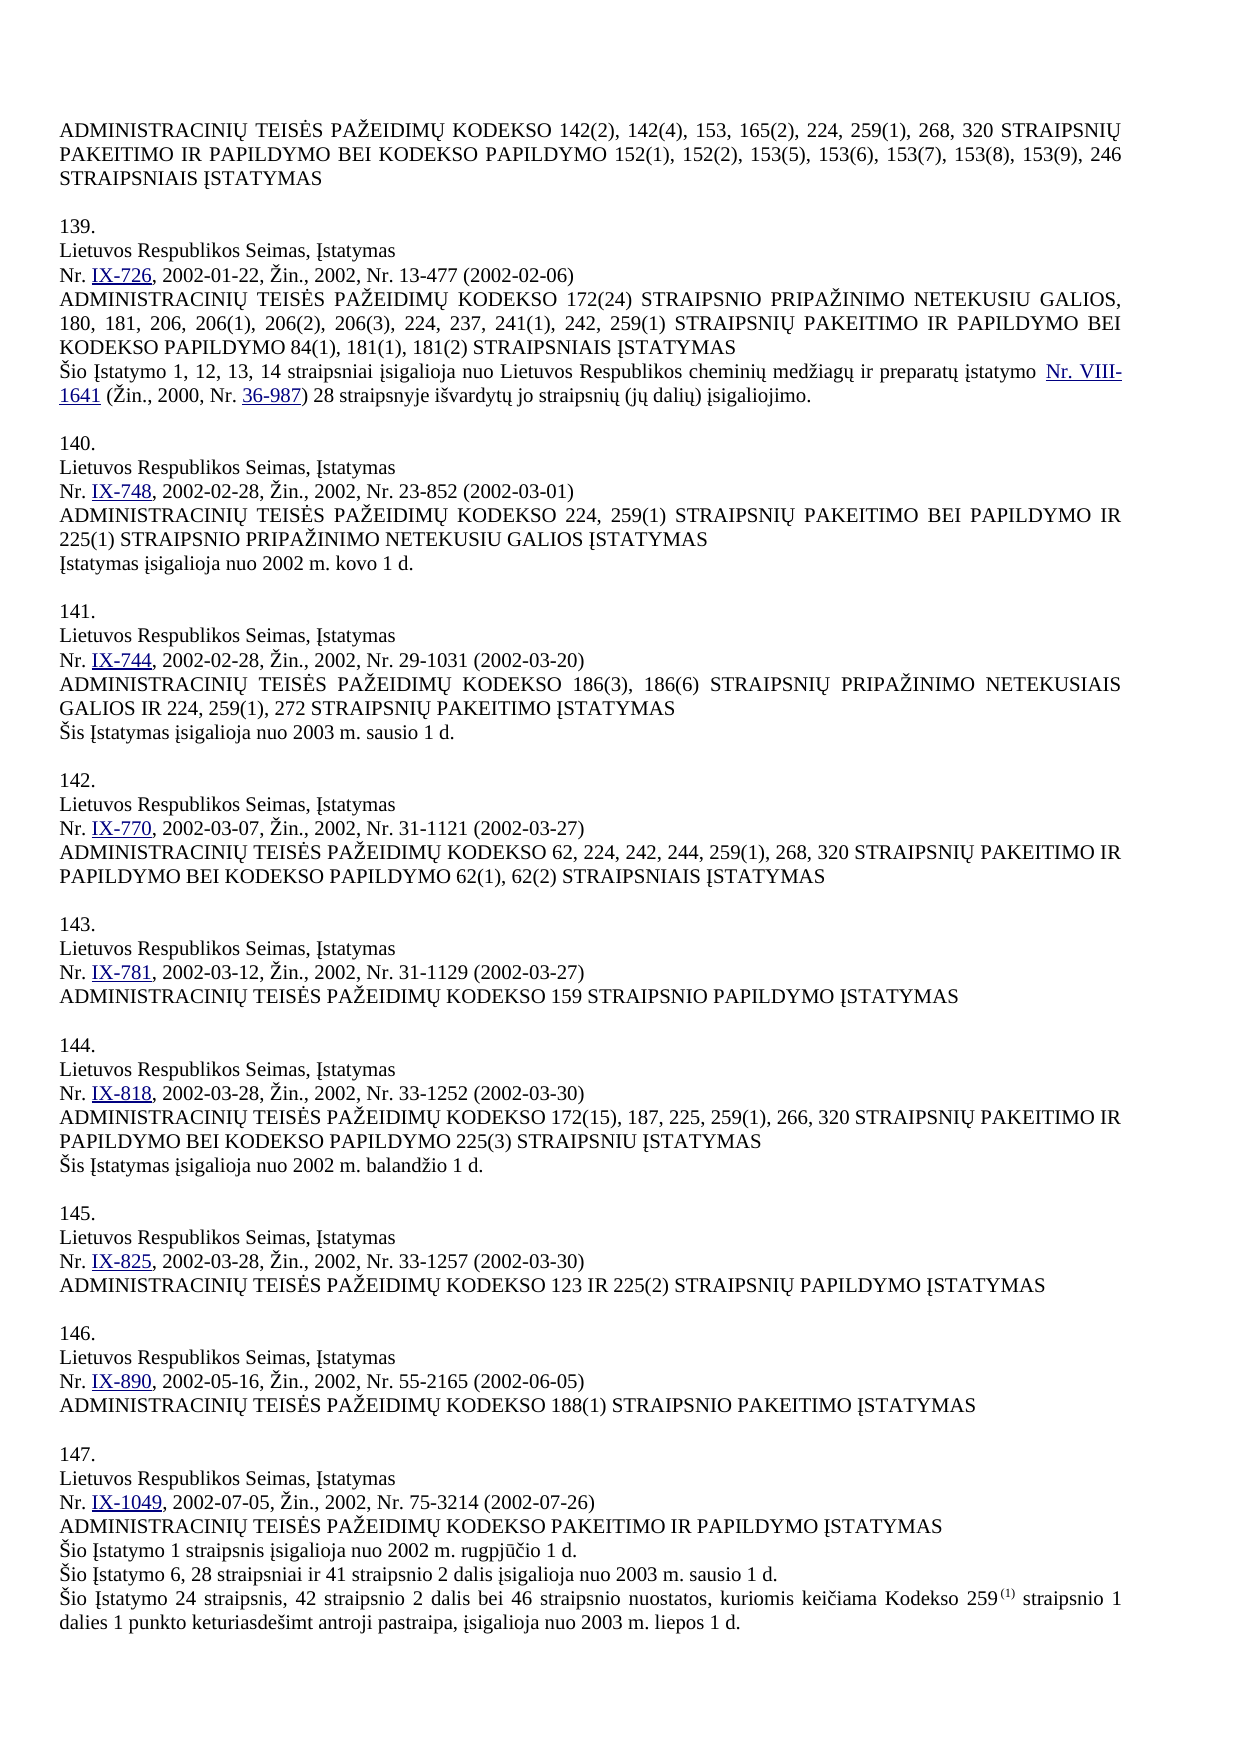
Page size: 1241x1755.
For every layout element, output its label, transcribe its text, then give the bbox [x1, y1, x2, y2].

text Nr. IX-770, 2002-03-07, Žin., 2002, Nr. 31-1121 (2002-03-27) [59, 816, 1122, 840]
text Lietuvos Respublikos Seimas, Įstatymas [59, 792, 1122, 816]
text ADMINISTRACINIŲ TEISĖS PAŽEIDIMŲ KODEKSO 186(3), 186(6) STRAIPSNIŲ PRIPAŽINIMO NETEKUSIAIS GALIOS IR 224, 259(1), 272 STRAIPSNIŲ PAKEITIMO ĮSTATYMAS [59, 672, 1122, 720]
text Nr. IX-825, 2002-03-28, Žin., 2002, Nr. 33-1257 (2002-03-30) [59, 1249, 1122, 1273]
text Lietuvos Respublikos Seimas, Įstatymas [59, 1057, 1122, 1081]
text ADMINISTRACINIŲ TEISĖS PAŽEIDIMŲ KODEKSO 142(2), 142(4), 153, 165(2), 224, 259(1), 268, 320 STRAIPSNIŲ PAKEITIMO IR PAPILDYMO BEI KODEKSO PAPILDYMO 152(1), 152(2), 153(5), 153(6), 153(7), 153(8), 153(9), 246 STRAIPSNIAIS ĮSTATYMAS [59, 118, 1122, 190]
text Šis Įstatymas įsigalioja nuo 2003 m. sausio 1 d. [59, 720, 1121, 744]
text Nr. IX-781, 2002-03-12, Žin., 2002, Nr. 31-1129 (2002-03-27) [59, 960, 1122, 984]
text Nr. IX-744, 2002-02-28, Žin., 2002, Nr. 29-1031 (2002-03-20) [59, 647, 1122, 672]
text 147. [59, 1442, 1122, 1466]
text 140. [59, 431, 1122, 455]
text Nr. IX-818, 2002-03-28, Žin., 2002, Nr. 33-1252 (2002-03-30) [59, 1081, 1122, 1105]
text Lietuvos Respublikos Seimas, Įstatymas [59, 1225, 1122, 1249]
text Šio Įstatymo 24 straipsnis, 42 straipsnio 2 dalis bei 46 straipsnio nuostatos, kuriomis keičiama Kodekso 259(1) straipsnio 1 dalies 1 punkto keturiasdešimt antroji pastraipa, įsigalioja nuo 2003 m. liepos 1 d. [59, 1586, 1122, 1634]
text 143. [59, 912, 1122, 936]
text ADMINISTRACINIŲ TEISĖS PAŽEIDIMŲ KODEKSO 172(15), 187, 225, 259(1), 266, 320 STRAIPSNIŲ PAKEITIMO IR PAPILDYMO BEI KODEKSO PAPILDYMO 225(3) STRAIPSNIU ĮSTATYMAS [59, 1105, 1122, 1153]
text 146. [59, 1321, 1122, 1345]
text 144. [59, 1032, 1122, 1057]
text ADMINISTRACINIŲ TEISĖS PAŽEIDIMŲ KODEKSO 123 IR 225(2) STRAIPSNIŲ PAPILDYMO ĮSTATYMAS [59, 1273, 1122, 1297]
text Lietuvos Respublikos Seimas, Įstatymas [59, 455, 1122, 479]
text 141. [59, 599, 1122, 623]
text Įstatymas įsigalioja nuo 2002 m. kovo 1 d. [59, 551, 1122, 575]
text Lietuvos Respublikos Seimas, Įstatymas [59, 1466, 1122, 1490]
text ADMINISTRACINIŲ TEISĖS PAŽEIDIMŲ KODEKSO PAKEITIMO IR PAPILDYMO ĮSTATYMAS [59, 1514, 1122, 1538]
text Šis Įstatymas įsigalioja nuo 2002 m. balandžio 1 d. [59, 1153, 1121, 1177]
text Nr. IX-1049, 2002-07-05, Žin., 2002, Nr. 75-3214 (2002-07-26) [59, 1490, 1122, 1514]
text Lietuvos Respublikos Seimas, Įstatymas [59, 1345, 1122, 1369]
text Lietuvos Respublikos Seimas, Įstatymas [59, 238, 1122, 262]
text Nr. IX-890, 2002-05-16, Žin., 2002, Nr. 55-2165 (2002-06-05) [59, 1369, 1122, 1393]
text ADMINISTRACINIŲ TEISĖS PAŽEIDIMŲ KODEKSO 62, 224, 242, 244, 259(1), 268, 320 STRAIPSNIŲ PAKEITIMO IR PAPILDYMO BEI KODEKSO PAPILDYMO 62(1), 62(2) STRAIPSNIAIS ĮSTATYMAS [59, 840, 1122, 888]
text ADMINISTRACINIŲ TEISĖS PAŽEIDIMŲ KODEKSO 172(24) STRAIPSNIO PRIPAŽINIMO NETEKUSIU GALIOS, 180, 181, 206, 206(1), 206(2), 206(3), 224, 237, 241(1), 242, 259(1) STRAIPSNIŲ PAKEITIMO IR PAPILDYMO BEI KODEKSO PAPILDYMO 84(1), 181(1), 181(2) STRAIPSNIAIS ĮSTATYMAS [59, 287, 1122, 359]
text Lietuvos Respublikos Seimas, Įstatymas [59, 936, 1122, 960]
text Šio Įstatymo 1, 12, 13, 14 straipsniai įsigalioja nuo Lietuvos Respublikos cheminių medžiagų ir preparatų įstatymo Nr. VIII-1641 (Žin., 2000, Nr. 36-987) 28 straipsnyje išvardytų jo straipsnių (jų dalių) įsigaliojimo. [59, 359, 1122, 407]
text Lietuvos Respublikos Seimas, Įstatymas [59, 623, 1122, 647]
text ADMINISTRACINIŲ TEISĖS PAŽEIDIMŲ KODEKSO 224, 259(1) STRAIPSNIŲ PAKEITIMO BEI PAPILDYMO IR 225(1) STRAIPSNIO PRIPAŽINIMO NETEKUSIU GALIOS ĮSTATYMAS [59, 503, 1122, 551]
text Šio Įstatymo 1 straipsnis įsigalioja nuo 2002 m. rugpjūčio 1 d. [59, 1538, 1122, 1562]
text ADMINISTRACINIŲ TEISĖS PAŽEIDIMŲ KODEKSO 159 STRAIPSNIO PAPILDYMO ĮSTATYMAS [59, 984, 1122, 1008]
text ADMINISTRACINIŲ TEISĖS PAŽEIDIMŲ KODEKSO 188(1) STRAIPSNIO PAKEITIMO ĮSTATYMAS [59, 1393, 1122, 1417]
text 139. [59, 214, 1122, 238]
text Nr. IX-748, 2002-02-28, Žin., 2002, Nr. 23-852 (2002-03-01) [59, 479, 1122, 503]
text 145. [59, 1201, 1122, 1225]
text Nr. IX-726, 2002-01-22, Žin., 2002, Nr. 13-477 (2002-02-06) [59, 262, 1122, 287]
text 142. [59, 768, 1122, 792]
text Šio Įstatymo 6, 28 straipsniai ir 41 straipsnio 2 dalis įsigalioja nuo 2003 m. sausio 1 d. [59, 1562, 1122, 1586]
